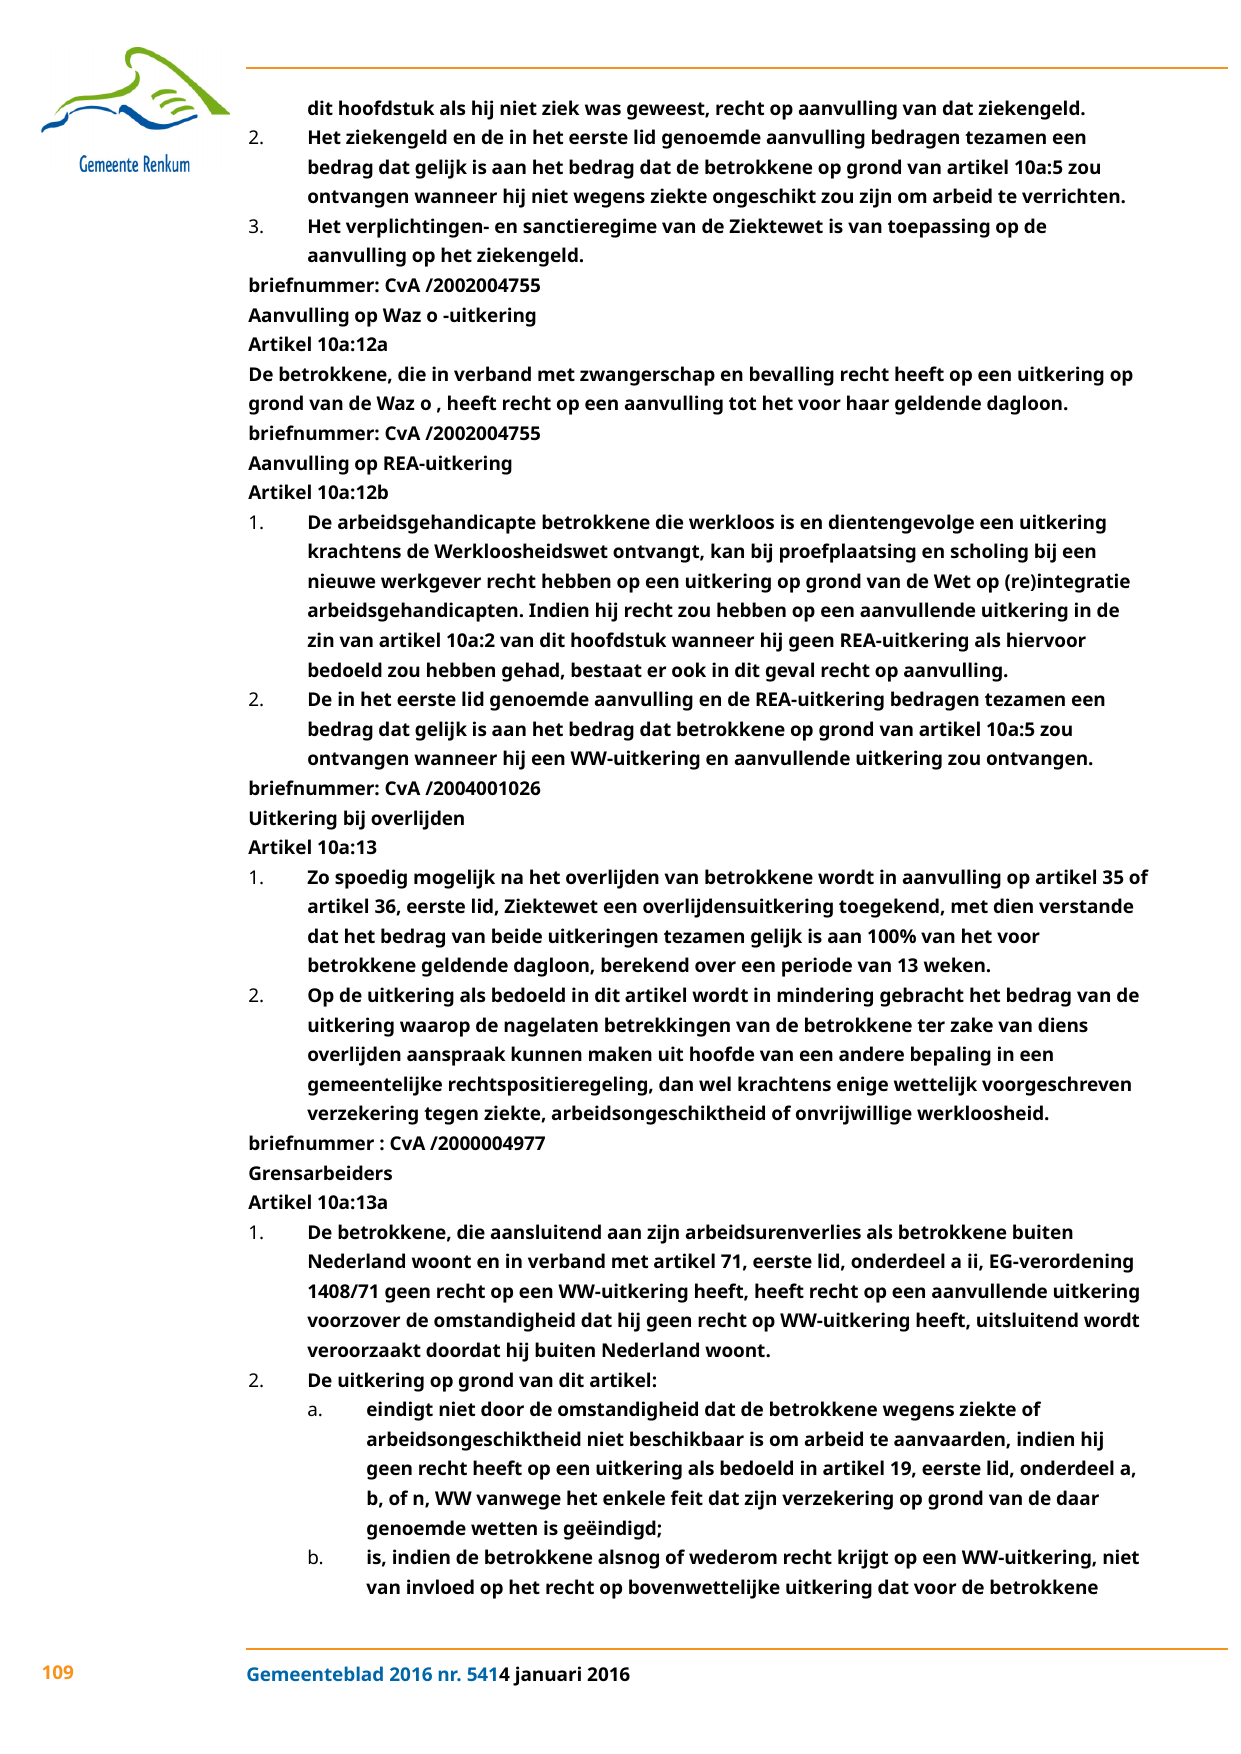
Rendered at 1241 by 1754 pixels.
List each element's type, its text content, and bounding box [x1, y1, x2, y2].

text briefnummer : CvA /2000004977 [248, 1130, 1152, 1156]
text Artikel 10a:12a [248, 331, 1152, 357]
text Artikel 10a:13 [248, 834, 1152, 860]
text briefnummer: CvA /2002004755 [248, 272, 1152, 298]
text Grensarbeiders [248, 1160, 1152, 1186]
list is, indien de betrokkene alsnog of wederom recht krijgt op een WW-uitkering, niet van invloed op het recht op bovenwettelijke uitkering dat voor de betrokkene [307, 1544, 1152, 1600]
list Op de uitkering als bedoeld in dit artikel wordt in mindering gebracht het bedrag van de uitkering waarop de nagelaten betrekkingen van de betrokkene ter zake van diens overlijden aanspraak kunnen maken uit hoofde van een andere bepaling in een gemeentelijke rechtspositieregeling, dan wel krachtens enige wettelijk voorgeschreven verzekering tegen ziekte, arbeidsongeschiktheid of onvrijwillige werkloosheid. [248, 982, 1152, 1126]
text briefnummer: CvA /2002004755 [248, 420, 1152, 446]
text Aanvulling op REA-uitkering [248, 450, 1152, 476]
list De betrokkene, die aansluitend aan zijn arbeidsurenverlies als betrokkene buiten Nederland woont en in verband met artikel 71, eerste lid, onderdeel a ii, EG-verordening 1408/71 geen recht op een WW-uitkering heeft, heeft recht op een aanvullende uitkering voorzover de omstandigheid dat hij geen recht op WW-uitkering heeft, uitsluitend wordt veroorzaakt doordat hij buiten Nederland woont. [248, 1219, 1152, 1363]
list De in het eerste lid genoemde aanvulling en de REA-uitkering bedragen tezamen een bedrag dat gelijk is aan het bedrag dat betrokkene op grond van artikel 10a:5 zou ontvangen wanneer hij een WW-uitkering en aanvullende uitkering zou ontvangen. [248, 686, 1152, 771]
text Aanvulling op Waz o -uitkering [248, 302, 1152, 328]
text Uitkering bij overlijden [248, 805, 1152, 831]
list eindigt niet door de omstandigheid dat de betrokkene wegens ziekte of arbeidsongeschiktheid niet beschikbaar is om arbeid te aanvaarden, indien hij geen recht heeft op een uitkering als bedoeld in artikel 19, eerste lid, onderdeel a, b, of n, WW vanwege het enkele feit dat zijn verzekering op grond van de daar genoemde wetten is geëindigd; [307, 1396, 1152, 1541]
list Het verplichtingen- en sanctieregime van de Ziektewet is van toepassing op de aanvulling op het ziekengeld. [248, 213, 1152, 268]
picture [41, 47, 231, 172]
text briefnummer: CvA /2004001026 [248, 775, 1152, 801]
list dit hoofdstuk als hij niet ziek was geweest, recht op aanvulling van dat ziekengeld. [248, 95, 1152, 121]
list Het ziekengeld en de in het eerste lid genoemde aanvulling bedragen tezamen een bedrag dat gelijk is aan het bedrag dat de betrokkene op grond van artikel 10a:5 zou ontvangen wanneer hij niet wegens ziekte ongeschikt zou zijn om arbeid te verrichten. [248, 124, 1152, 209]
list De arbeidsgehandicapte betrokkene die werkloos is en dientengevolge een uitkering krachtens de Werkloosheidswet ontvangt, kan bij proefplaatsing en scholing bij een nieuwe werkgever recht hebben op een uitkering op grond van de Wet op (re)integratie arbeidsgehandicapten. Indien hij recht zou hebben op een aanvullende uitkering in de zin van artikel 10a:2 van dit hoofdstuk wanneer hij geen REA-uitkering als hiervoor bedoeld zou hebben gehad, bestaat er ook in dit geval recht op aanvulling. [248, 509, 1152, 683]
text Artikel 10a:13a [248, 1189, 1152, 1215]
text Artikel 10a:12b [248, 479, 1152, 505]
text De betrokkene, die in verband met zwangerschap en bevalling recht heeft op een uitkering op grond van de Waz o , heeft recht op een aanvulling tot het voor haar geldende dagloon. [248, 361, 1152, 416]
list Zo spoedig mogelijk na het overlijden van betrokkene wordt in aanvulling op artikel 35 of artikel 36, eerste lid, Ziektewet een overlijdensuitkering toegekend, met dien verstande dat het bedrag van beide uitkeringen tezamen gelijk is aan 100% van het voor betrokkene geldende dagloon, berekend over een periode van 13 weken. [248, 864, 1152, 978]
list De uitkering op grond van dit artikel: [248, 1367, 1152, 1393]
